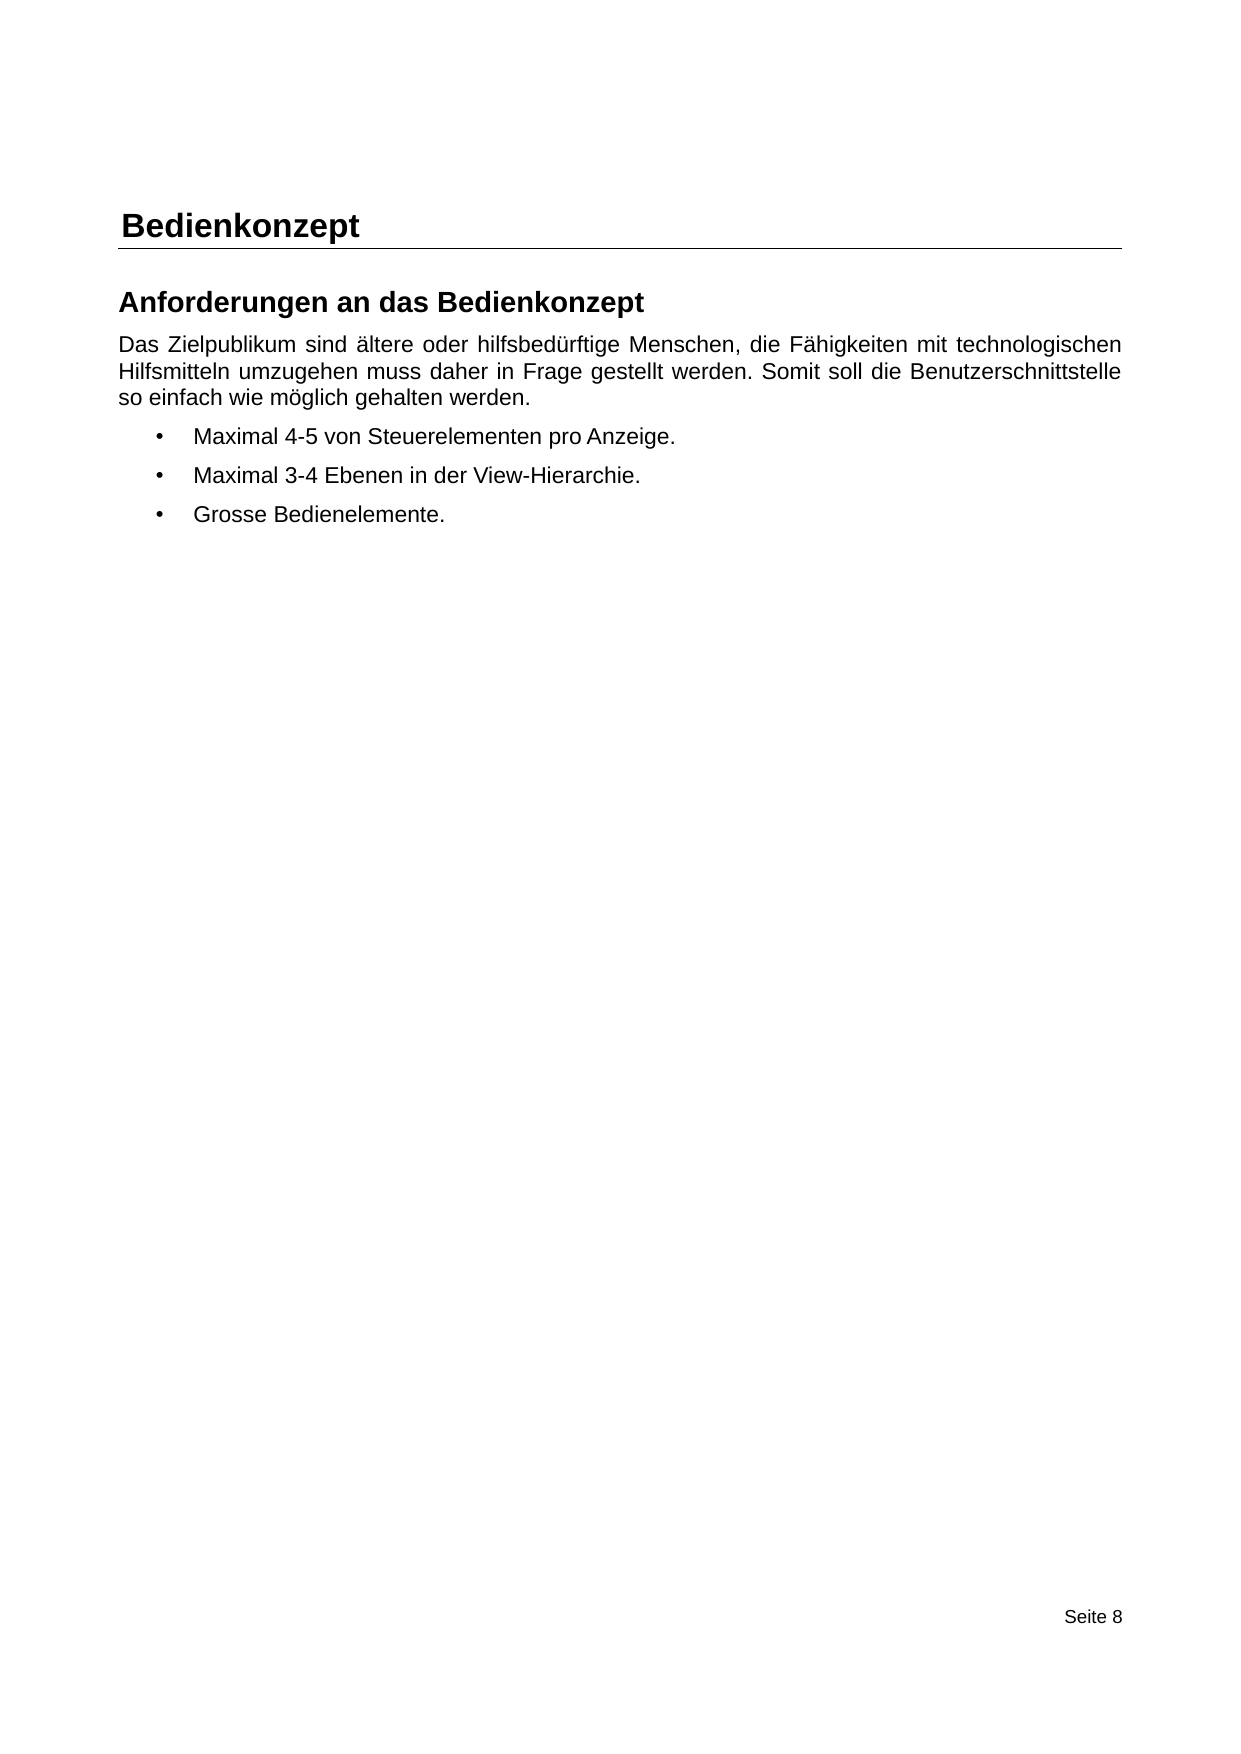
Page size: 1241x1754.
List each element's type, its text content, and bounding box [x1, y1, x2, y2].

text Das Zielpublikum sind ältere oder hilfsbedürftige Menschen, die Fähigkeiten mit technologischen Hilfsmitteln umzugehen muss daher in Frage gestellt werden. Somit soll die Benutzerschnittstelle so einfach wie möglich gehalten werden. [118, 331, 1122, 411]
subtitle Anforderungen an das Bedienkonzept [118, 285, 1122, 319]
list Grosse Bedienelemente. [156, 501, 1122, 527]
list Maximal 4-5 von Steuerelementen pro Anzeige. [156, 423, 1122, 449]
subtitle Bedienkonzept [118, 203, 1122, 248]
list Maximal 3-4 Ebenen in der View-Hierarchie. [156, 462, 1122, 488]
